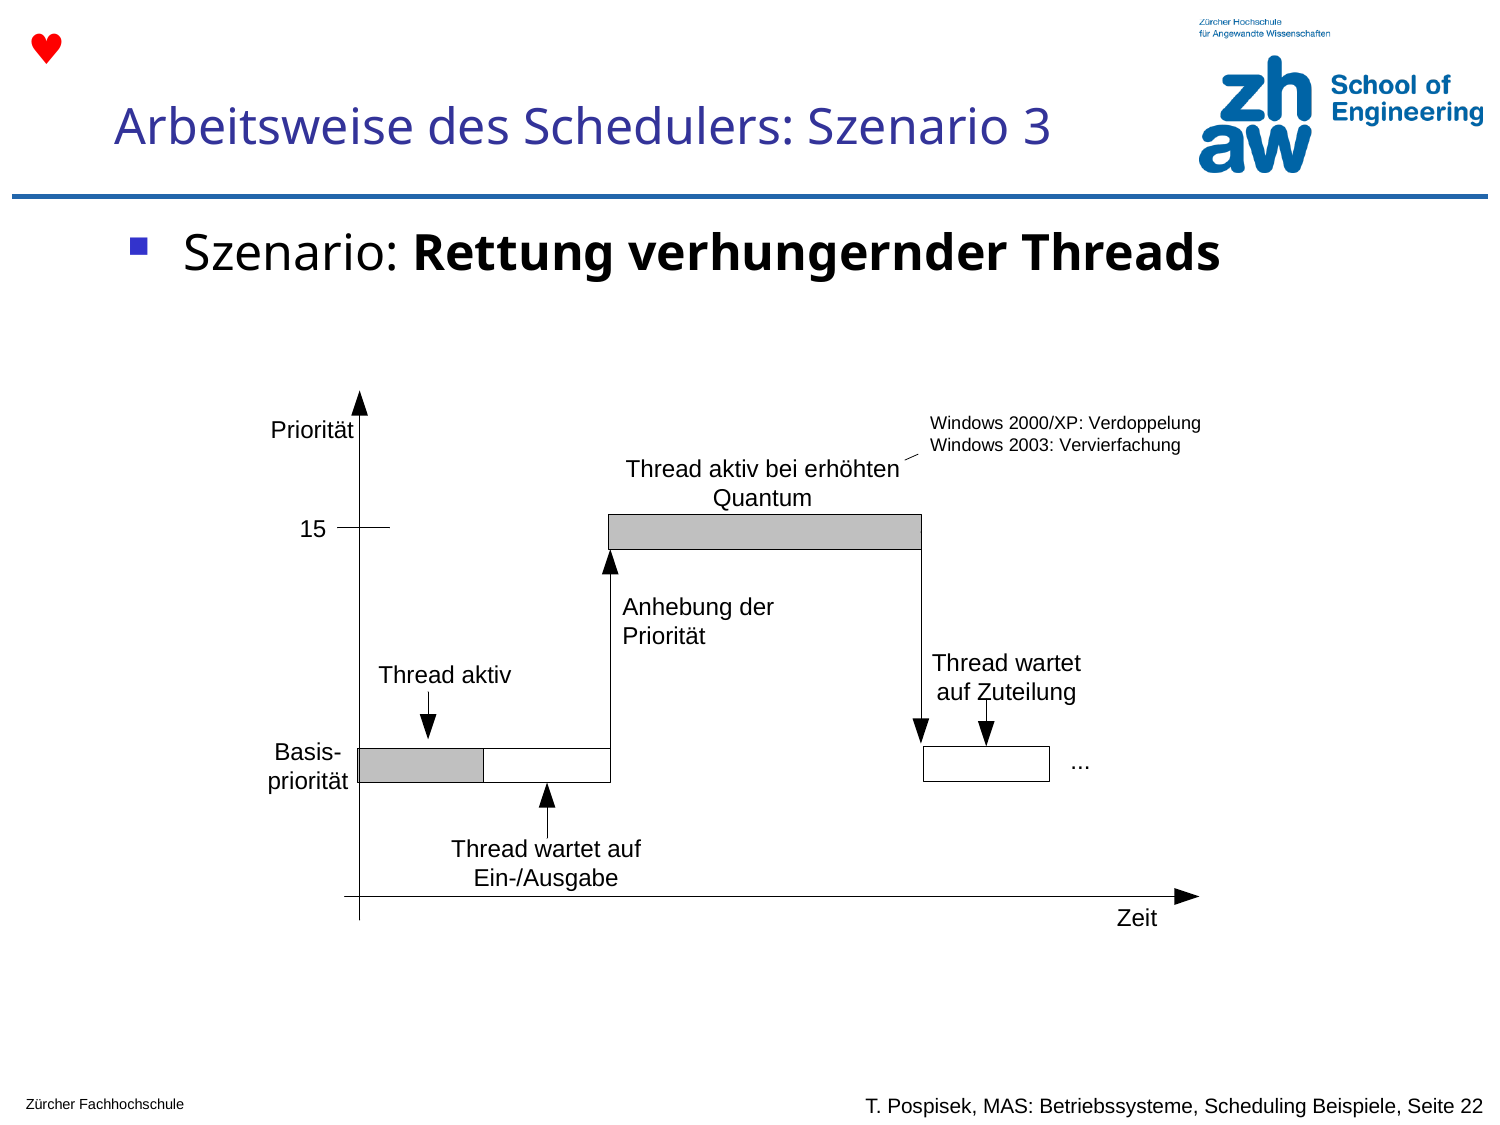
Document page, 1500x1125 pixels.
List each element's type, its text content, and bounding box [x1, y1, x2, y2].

picture [1199, 19, 1483, 173]
picture [241, 360, 1230, 951]
title Arbeitsweise des Schedulers: Szenario 3 [99, 50, 1379, 163]
list Szenario: Rettung verhungernder Threads [112, 212, 1425, 303]
text_box ♥️ [13, 12, 95, 76]
